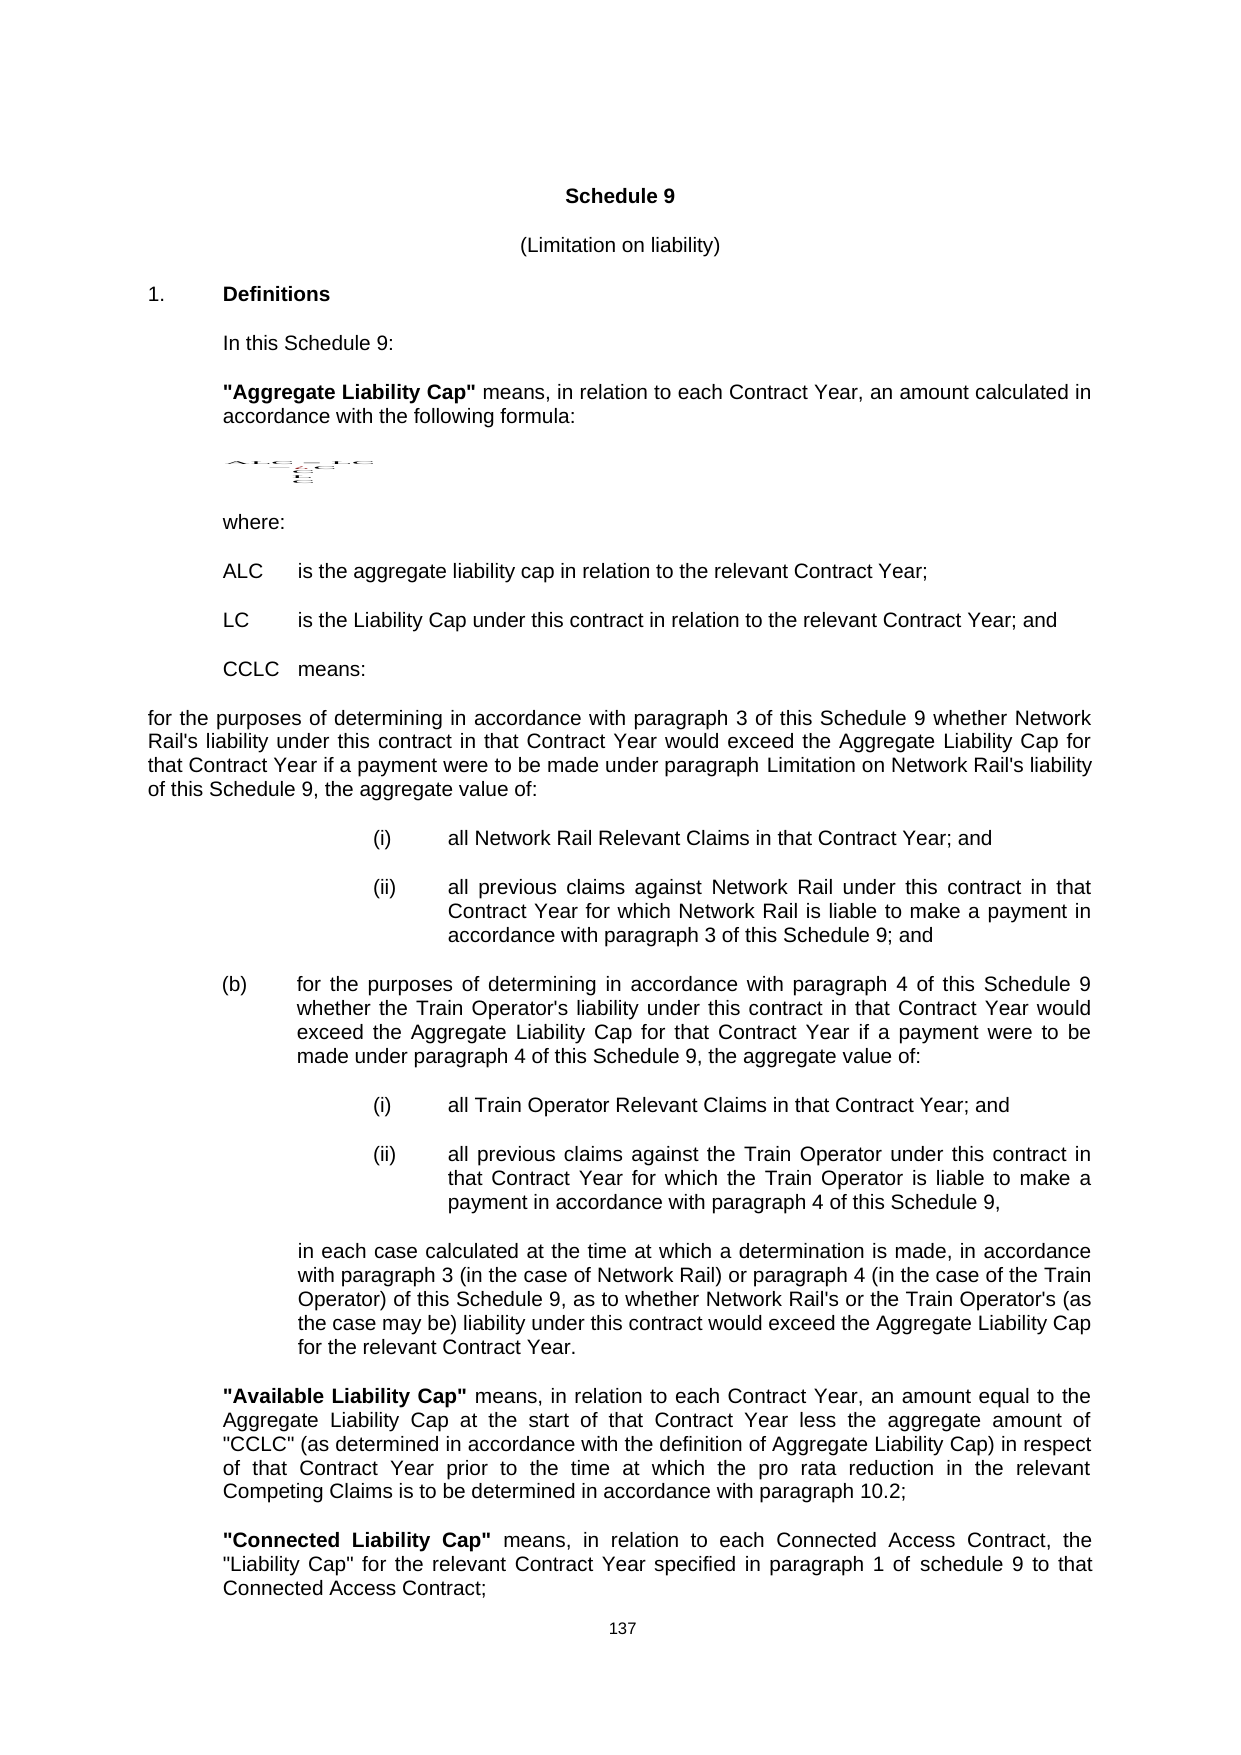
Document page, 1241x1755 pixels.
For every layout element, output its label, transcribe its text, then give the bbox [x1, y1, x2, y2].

text In this Schedule 9: [223, 331, 1093, 355]
subtitle for the purposes of determining in accordance with paragraph 3 of this Schedule 9 whether Network Rail's liability under this contract in that Contract Year would exceed the Aggregate Liability Cap for that Contract Year if a payment were to be made under paragraph 3 of this Schedule 9, the aggregate value of: [148, 705, 1093, 801]
text "Aggregate Liability Cap" means, in relation to each Contract Year, an amount calculated in accordance with the following formula: [223, 380, 1093, 428]
subtitle for the purposes of determining in accordance with paragraph 4 of this Schedule 9 whether the Train Operator's liability under this contract in that Contract Year would exceed the Aggregate Liability Cap for that Contract Year if a payment were to be made under paragraph 4 of this Schedule 9, the aggregate value of: [222, 972, 1093, 1068]
text "Available Liability Cap" means, in relation to each Contract Year, an amount equal to the Aggregate Liability Cap at the start of that Contract Year less the aggregate amount of "CCLC" (as determined in accordance with the definition of Aggregate Liability Cap) in respect of that Contract Year prior to the time at which the pro rata reduction in the relevant Competing Claims is to be determined in accordance with paragraph 10.2; [223, 1383, 1093, 1503]
list Schedule 9 [148, 184, 1093, 208]
text in each case calculated at the time at which a determination is made, in accordance with paragraph 3 (in the case of Network Rail) or paragraph 4 (in the case of the Train Operator) of this Schedule 9, as to whether Network Rail's or the Train Operator's (as the case may be) liability under this contract would exceed the Aggregate Liability Cap for the relevant Contract Year. [298, 1239, 1093, 1358]
text (Limitation on liability) [148, 233, 1093, 257]
subtitle all previous claims against the Train Operator under this contract in that Contract Year for which the Train Operator is liable to make a payment in accordance with paragraph 4 of this Schedule 9, [373, 1142, 1093, 1214]
text LC is the Liability Cap under this contract in relation to the relevant Contract Year; and [223, 607, 1093, 631]
text CCLC means: [223, 656, 1093, 680]
text where: [223, 509, 1093, 533]
subtitle all previous claims against Network Rail under this contract in that Contract Year for which Network Rail is liable to make a payment in accordance with paragraph 3 of this Schedule 9; and [373, 875, 1093, 947]
text "Connected Liability Cap" means, in relation to each Connected Access Contract, the "Liability Cap" for the relevant Contract Year specified in paragraph 1 of schedule 9 to that Connected Access Contract; [223, 1528, 1093, 1600]
subtitle all Train Operator Relevant Claims in that Contract Year; and [373, 1093, 1093, 1117]
text ALC is the aggregate liability cap in relation to the relevant Contract Year; [223, 558, 1093, 582]
list Definitions [148, 282, 1093, 306]
subtitle all Network Rail Relevant Claims in that Contract Year; and [373, 826, 1093, 850]
